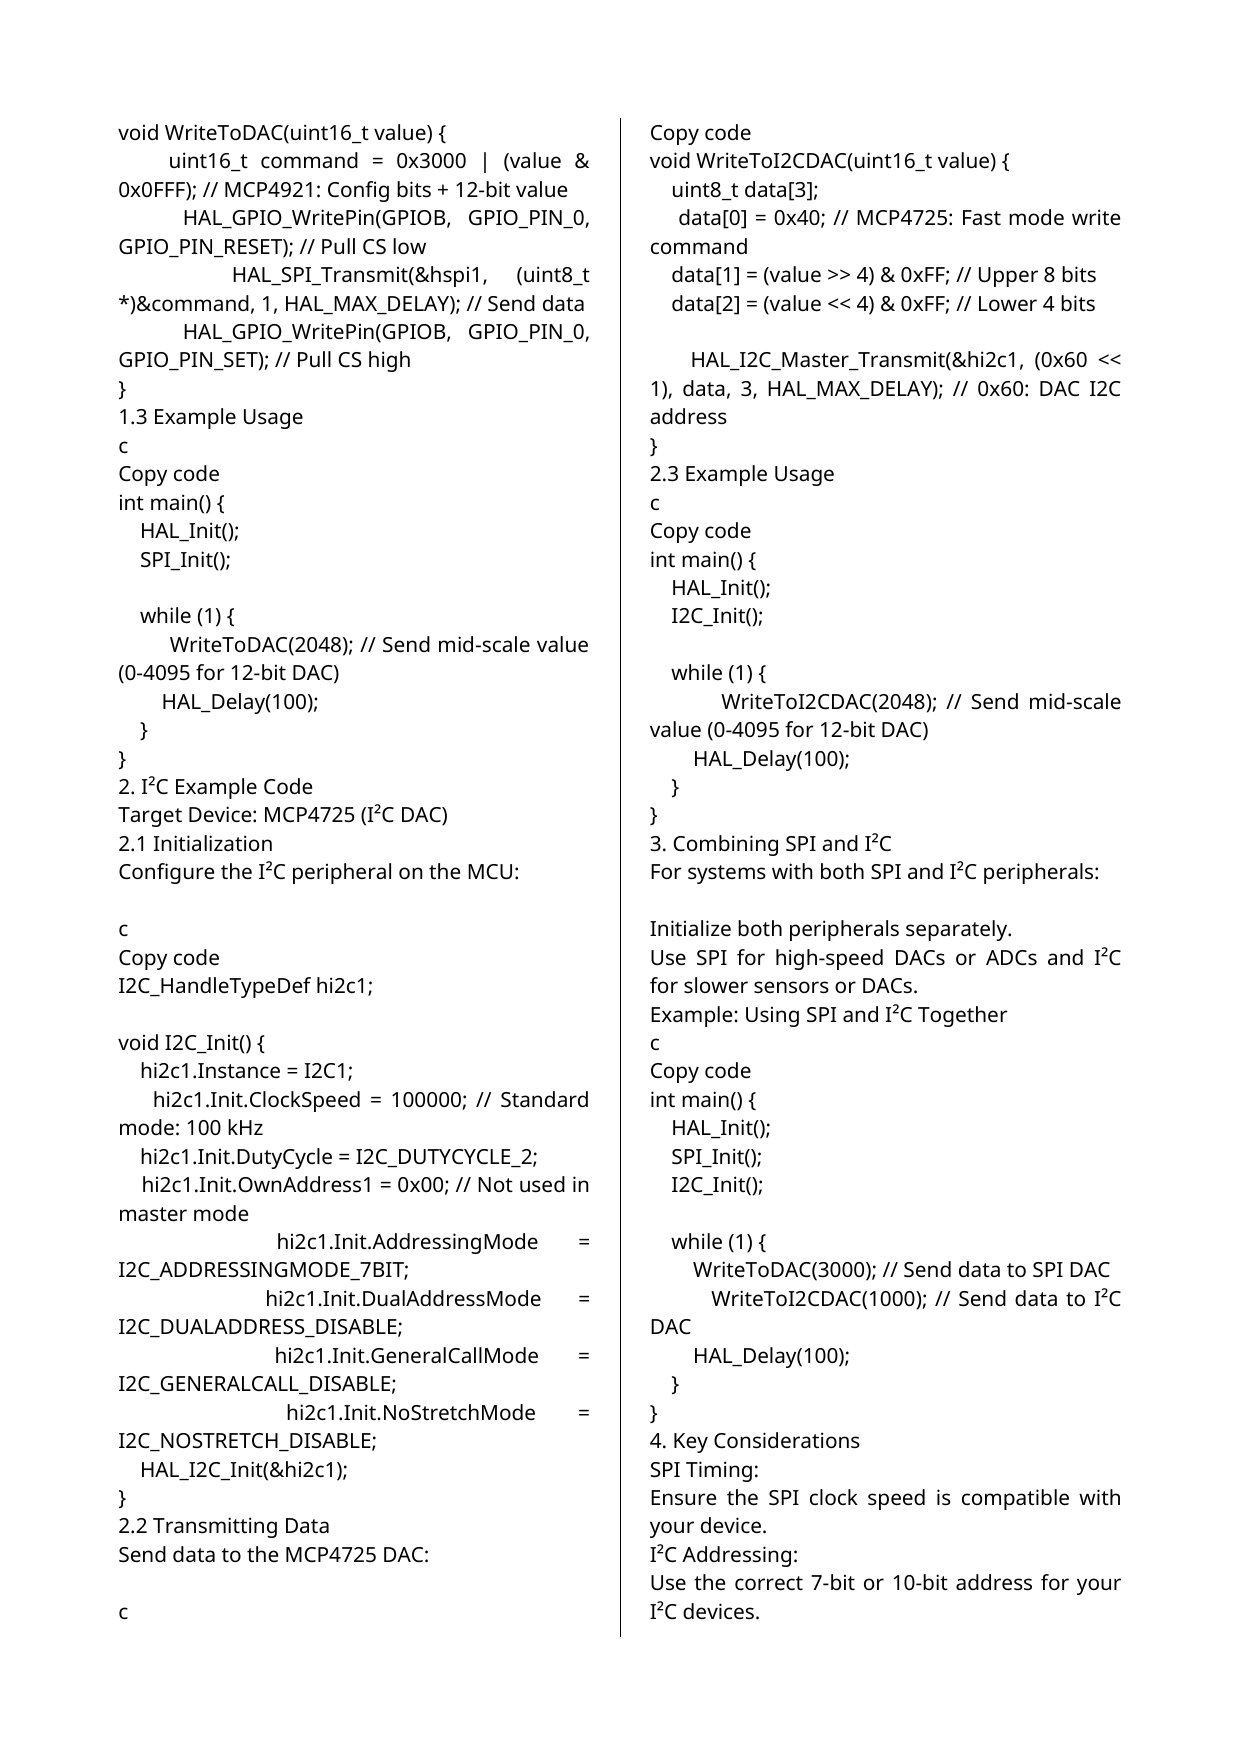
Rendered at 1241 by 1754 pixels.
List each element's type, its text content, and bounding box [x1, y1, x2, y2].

text hi2c1.Init.AddressingMode = I2C_ADDRESSINGMODE_7BIT; [118, 1227, 591, 1284]
text SPI_Init(); [118, 545, 591, 573]
text c [118, 914, 591, 943]
text Initialize both peripherals separately. [649, 914, 1122, 943]
text data[1] = (value >> 4) & 0xFF; // Upper 8 bits [649, 260, 1122, 289]
text int main() { [649, 1085, 1122, 1113]
text I2C_Init(); [649, 1170, 1122, 1199]
text Copy code [118, 459, 591, 488]
text 2.1 Initialization [118, 829, 591, 857]
text SPI_Init(); [649, 1142, 1122, 1170]
text c [118, 431, 591, 459]
text For systems with both SPI and I²C peripherals: [649, 857, 1122, 886]
text Example: Using SPI and I²C Together [649, 1000, 1122, 1028]
text 2.2 Transmitting Data [118, 1512, 591, 1540]
text HAL_I2C_Master_Transmit(&hi2c1, (0x60 << 1), data, 3, HAL_MAX_DELAY); // 0x60: DAC I2C address [649, 346, 1122, 431]
text } [118, 1483, 591, 1512]
text WriteToDAC(2048); // Send mid-scale value (0-4095 for 12-bit DAC) [118, 630, 591, 687]
text Use SPI for high-speed DACs or ADCs and I²C for slower sensors or DACs. [649, 943, 1122, 1000]
text Configure the I²C peripheral on the MCU: [118, 857, 591, 886]
text HAL_GPIO_WritePin(GPIOB, GPIO_PIN_0, GPIO_PIN_SET); // Pull CS high [118, 317, 591, 374]
text Copy code [118, 943, 591, 971]
text c [118, 1597, 591, 1625]
text HAL_GPIO_WritePin(GPIOB, GPIO_PIN_0, GPIO_PIN_RESET); // Pull CS low [118, 203, 591, 260]
text hi2c1.Instance = I2C1; [118, 1057, 591, 1085]
text hi2c1.Init.DualAddressMode = I2C_DUALADDRESS_DISABLE; [118, 1284, 591, 1341]
text HAL_Delay(100); [649, 1341, 1122, 1369]
text hi2c1.Init.GeneralCallMode = I2C_GENERALCALL_DISABLE; [118, 1341, 591, 1398]
text hi2c1.Init.DutyCycle = I2C_DUTYCYCLE_2; [118, 1142, 591, 1170]
text HAL_Delay(100); [118, 687, 591, 715]
text 1.3 Example Usage [118, 402, 591, 431]
text 2. I²C Example Code [118, 772, 591, 801]
text uint16_t command = 0x3000 | (value & 0x0FFF); // MCP4921: Config bits + 12-bit value [118, 147, 591, 203]
text HAL_SPI_Transmit(&hspi1, (uint8_t *)&command, 1, HAL_MAX_DELAY); // Send data [118, 260, 591, 317]
text } [649, 1369, 1122, 1398]
text } [118, 715, 591, 744]
text 4. Key Considerations [649, 1426, 1122, 1455]
text Copy code [649, 516, 1122, 545]
text HAL_Init(); [118, 516, 591, 545]
text Use the correct 7-bit or 10-bit address for your I²C devices. [649, 1568, 1122, 1625]
text I²C Addressing: [649, 1540, 1122, 1568]
text } [649, 431, 1122, 459]
text I2C_HandleTypeDef hi2c1; [118, 971, 591, 1000]
text void WriteToI2CDAC(uint16_t value) { [649, 147, 1122, 175]
text I2C_Init(); [649, 602, 1122, 630]
text void WriteToDAC(uint16_t value) { [118, 118, 591, 147]
text while (1) { [118, 602, 591, 630]
text } [649, 772, 1122, 801]
text while (1) { [649, 658, 1122, 687]
text int main() { [649, 545, 1122, 573]
text 3. Combining SPI and I²C [649, 829, 1122, 857]
text c [649, 1028, 1122, 1057]
text data[0] = 0x40; // MCP4725: Fast mode write command [649, 203, 1122, 260]
text while (1) { [649, 1227, 1122, 1256]
text data[2] = (value << 4) & 0xFF; // Lower 4 bits [649, 289, 1122, 317]
text HAL_Delay(100); [649, 744, 1122, 772]
text Send data to the MCP4725 DAC: [118, 1540, 591, 1568]
text c [649, 488, 1122, 516]
text } [649, 801, 1122, 829]
text Copy code [649, 118, 1122, 147]
text HAL_Init(); [649, 573, 1122, 602]
text HAL_Init(); [649, 1113, 1122, 1142]
text Target Device: MCP4725 (I²C DAC) [118, 801, 591, 829]
text } [118, 374, 591, 402]
text hi2c1.Init.OwnAddress1 = 0x00; // Not used in master mode [118, 1170, 591, 1227]
text uint8_t data[3]; [649, 175, 1122, 203]
text } [118, 744, 591, 772]
text WriteToI2CDAC(2048); // Send mid-scale value (0-4095 for 12-bit DAC) [649, 687, 1122, 744]
text Ensure the SPI clock speed is compatible with your device. [649, 1483, 1122, 1540]
text } [649, 1398, 1122, 1426]
text Copy code [649, 1057, 1122, 1085]
text WriteToDAC(3000); // Send data to SPI DAC [649, 1256, 1122, 1284]
text void I2C_Init() { [118, 1028, 591, 1057]
text WriteToI2CDAC(1000); // Send data to I²C DAC [649, 1284, 1122, 1341]
text hi2c1.Init.NoStretchMode = I2C_NOSTRETCH_DISABLE; [118, 1398, 591, 1455]
text SPI Timing: [649, 1455, 1122, 1483]
text int main() { [118, 488, 591, 516]
text HAL_I2C_Init(&hi2c1); [118, 1455, 591, 1483]
text hi2c1.Init.ClockSpeed = 100000; // Standard mode: 100 kHz [118, 1085, 591, 1142]
text 2.3 Example Usage [649, 459, 1122, 488]
